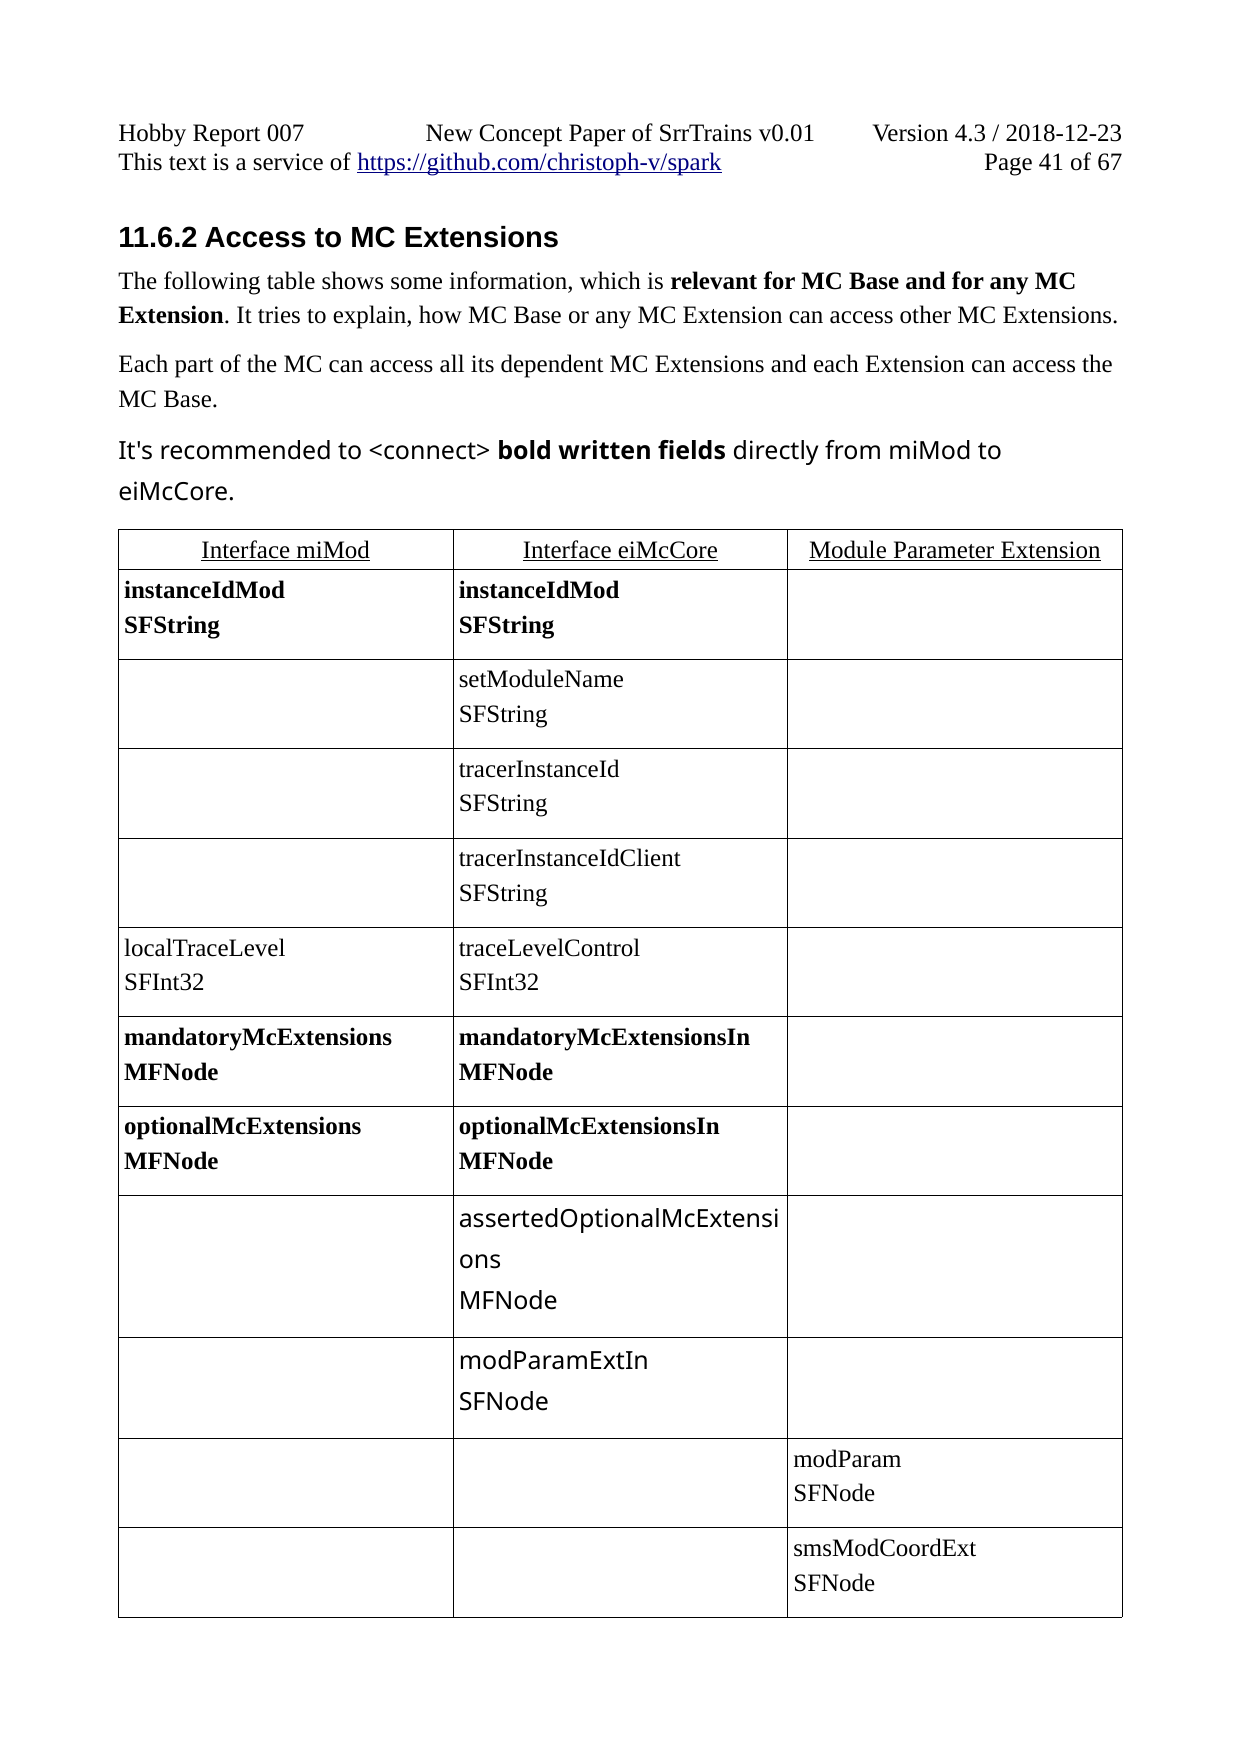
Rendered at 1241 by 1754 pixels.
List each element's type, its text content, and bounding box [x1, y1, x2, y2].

table_cell tracerInstanceIdClient SFString [454, 839, 787, 927]
table_cell [788, 570, 1122, 659]
table_cell [119, 1338, 453, 1438]
table_cell [119, 1196, 453, 1337]
text Each part of the MC can access all its dependent MC Extensions and each Extension can access the MC Base. [118, 349, 1122, 412]
table_cell modParam SFNode [788, 1439, 1122, 1527]
table_cell [454, 1528, 787, 1617]
table_cell mandatoryMcExtensionsIn MFNode [454, 1017, 787, 1106]
table_cell [119, 839, 453, 927]
text It's recommended to <connect> bold written fields directly from miMod to eiMcCore. [118, 433, 1122, 508]
table_header Interface eiMcCore [454, 530, 787, 569]
table_cell [788, 749, 1122, 837]
table_cell instanceIdMod SFString [454, 570, 787, 659]
table_cell [788, 660, 1122, 748]
table_cell [788, 839, 1122, 927]
table_cell [119, 749, 453, 837]
table_cell [788, 1338, 1122, 1438]
table_cell tracerInstanceId SFString [454, 749, 787, 837]
subtitle 11.6.2 Access to MC Extensions [118, 220, 1122, 253]
table_cell [119, 1528, 453, 1617]
table_cell [788, 928, 1122, 1016]
table_header Module Parameter Extension [788, 530, 1122, 569]
table_cell traceLevelControl SFInt32 [454, 928, 787, 1016]
table_cell [788, 1017, 1122, 1106]
text The following table shows some information, which is relevant for MC Base and for any MC Extension. It tries to explain, how MC Base or any MC Extension can access other MC Extensions. [118, 266, 1122, 329]
table_cell [788, 1196, 1122, 1337]
table_cell [788, 1107, 1122, 1195]
table_cell [454, 1439, 787, 1527]
table_cell optionalMcExtensionsIn MFNode [454, 1107, 787, 1195]
table_cell assertedOptionalMcExtensions MFNode [454, 1196, 787, 1337]
table_cell mandatoryMcExtensions MFNode [119, 1017, 453, 1106]
table_cell [119, 1439, 453, 1527]
table_cell smsModCoordExt SFNode [788, 1528, 1122, 1617]
table_cell modParamExtIn SFNode [454, 1338, 787, 1438]
table_cell [119, 660, 453, 748]
table_cell optionalMcExtensions MFNode [119, 1107, 453, 1195]
table_cell instanceIdMod SFString [119, 570, 453, 659]
table_cell localTraceLevel SFInt32 [119, 928, 453, 1016]
table_cell setModuleName SFString [454, 660, 787, 748]
table_header Interface miMod [119, 530, 453, 569]
